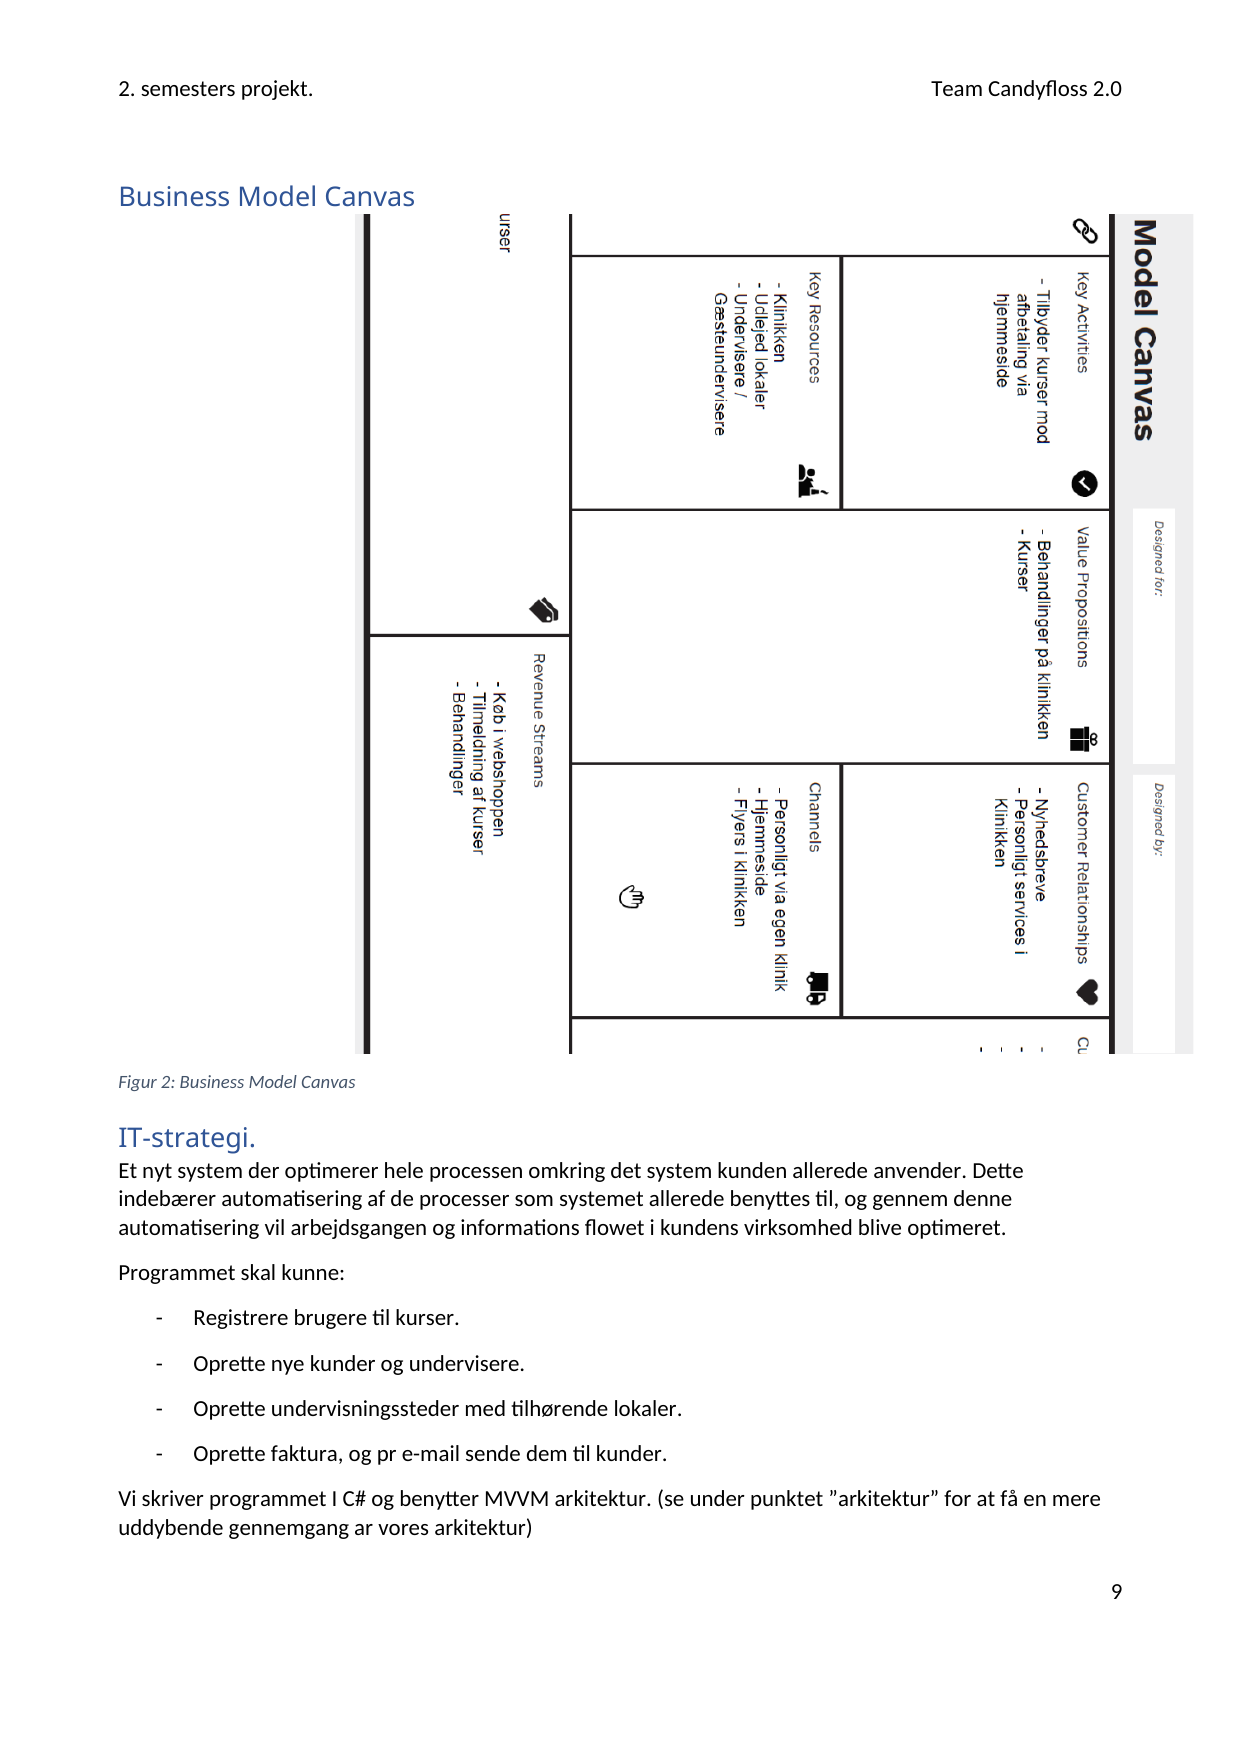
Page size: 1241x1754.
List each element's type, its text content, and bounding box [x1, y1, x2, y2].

text Et nyt system der optimerer hele processen omkring det system kunden allerede anvender. Dette indebærer automatisering af de processer som systemet allerede benyttes til, og gennem denne automatisering vil arbejdsgangen og informations flowet i kundens virksomhed blive optimeret. [118, 1156, 1122, 1241]
text Vi skriver programmet I C# og benytter MVVM arkitektur. (se under punktet ”arkitektur” for at få en mere uddybende gennemgang ar vores arkitektur) [118, 1484, 1122, 1541]
list Registrere brugere til kurser. [156, 1303, 1122, 1332]
list Oprette faktura, og pr e-mail sende dem til kunder. [156, 1439, 1122, 1467]
text Programmet skal kunne: [118, 1258, 1122, 1286]
subtitle Business Model Canvas [118, 177, 1122, 214]
subtitle IT-strategi. [118, 1118, 1122, 1155]
text Figur 2: Business Model Canvas [118, 1071, 1122, 1093]
list Oprette nye kunder og undervisere. [156, 1349, 1122, 1377]
list Oprette undervisningssteder med tilhørende lokaler. [156, 1394, 1122, 1422]
